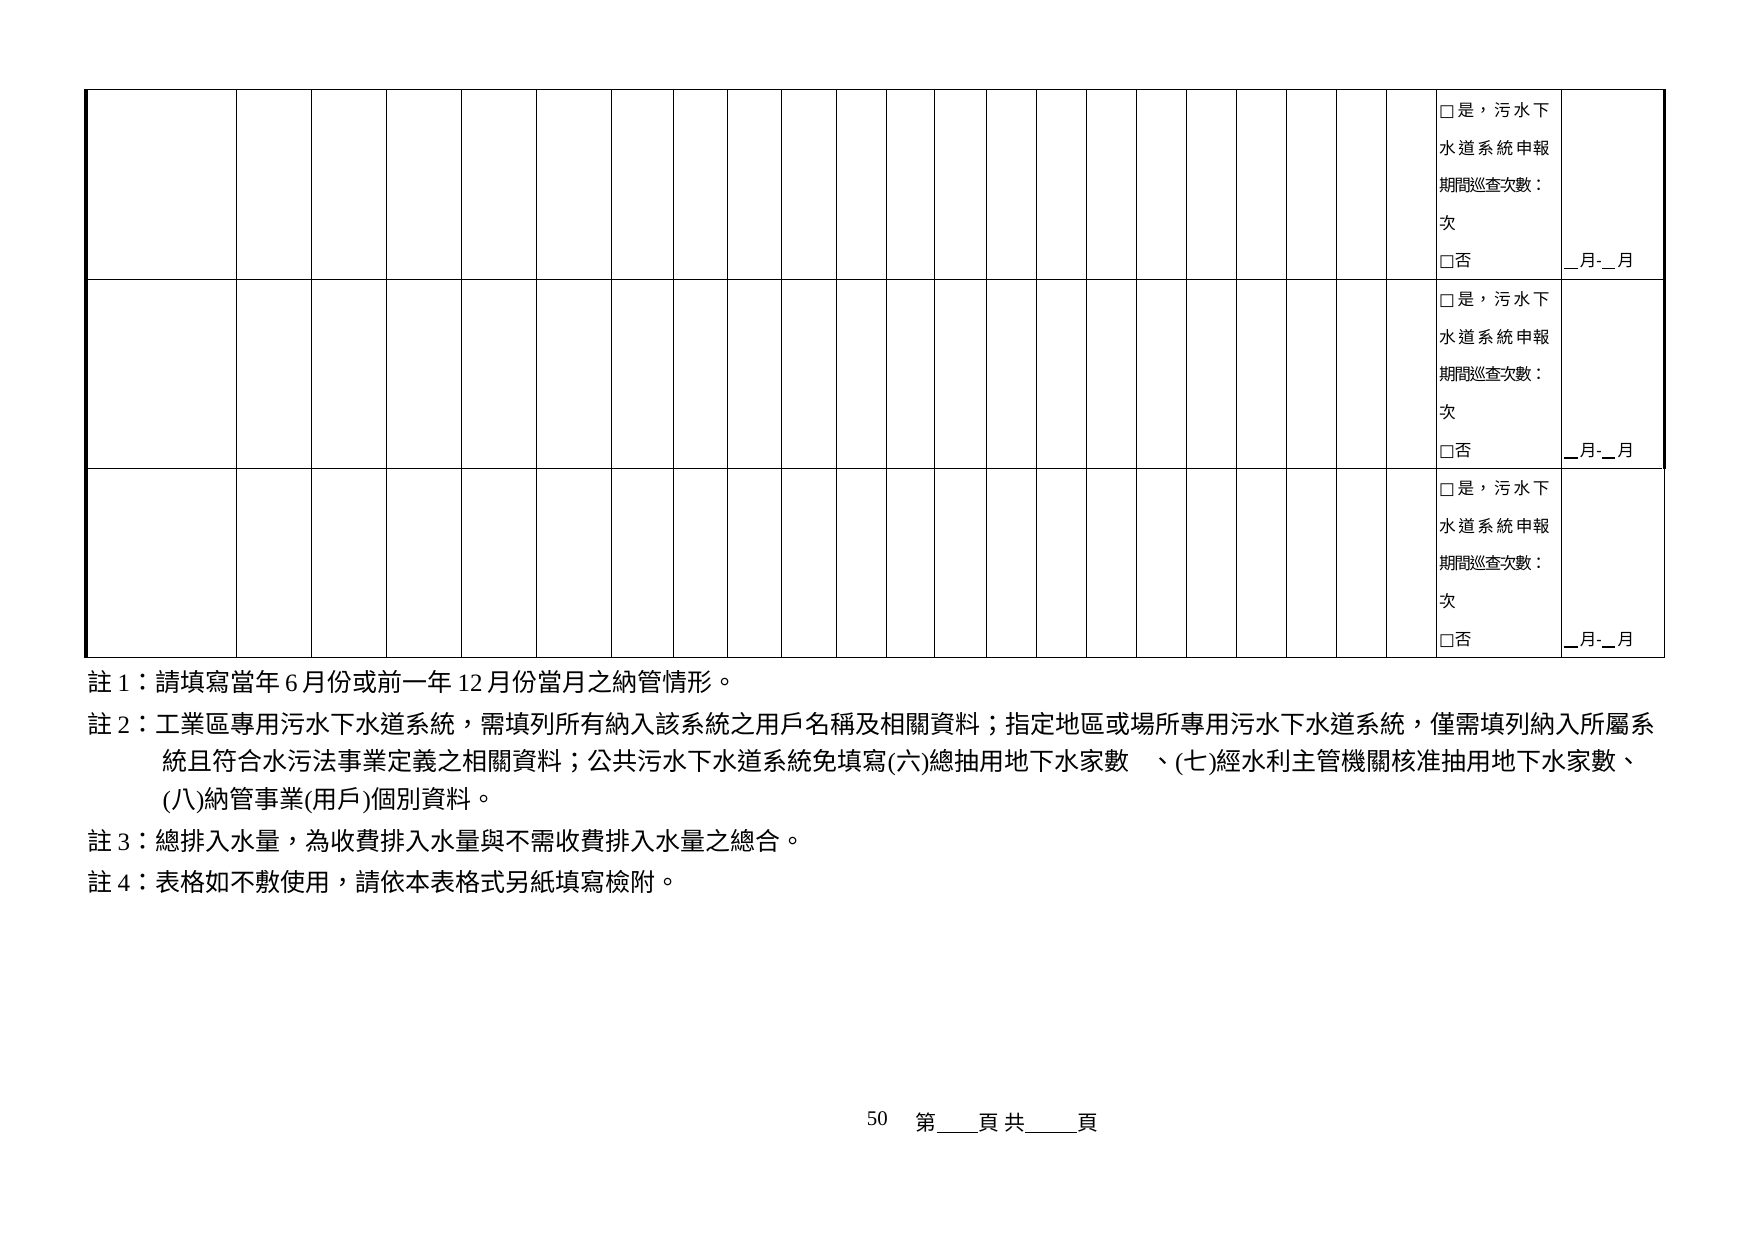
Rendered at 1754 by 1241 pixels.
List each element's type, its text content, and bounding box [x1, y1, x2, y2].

table_cell [728, 280, 781, 467]
table_cell [1037, 90, 1086, 278]
table_cell [837, 90, 886, 278]
table_cell [728, 469, 781, 657]
table_cell [1187, 280, 1236, 467]
table_cell [237, 90, 311, 278]
table_cell [987, 280, 1036, 467]
table_cell [1287, 90, 1336, 278]
table_cell 月- 月 [1562, 468, 1664, 657]
table_cell [1087, 469, 1136, 657]
table_cell [237, 469, 311, 657]
table_cell [1187, 469, 1236, 657]
table_cell [1087, 280, 1136, 467]
table_cell [612, 280, 673, 467]
text 註1：請填寫當年6月份或前一年12月份當月之納管情形。 [87, 662, 1662, 699]
table_cell [1037, 280, 1086, 467]
text 註2：工業區專用污水下水道系統，需填列所有納入該系統之用戶名稱及相關資料；指定地區或場所專用污水下水道系統，僅需填列納入所屬系統且符合水污法事業定義之相關資料；公共污水下水道系統免填寫(六)總抽用地下水家數 、(七)經水利主管機關核准抽用地下水家數、(八)納管事業(用戶)個別資料。 [87, 703, 1662, 816]
table_cell □是，污水下水道系統申報期間巡查次數： 次 □否 [1437, 469, 1561, 657]
table_cell [1337, 280, 1386, 467]
table_cell [1287, 469, 1336, 657]
table_cell [1387, 280, 1436, 467]
table_cell [537, 280, 611, 467]
table_cell [674, 90, 727, 278]
table_cell [537, 90, 611, 278]
table_cell [1237, 469, 1286, 657]
table_cell [887, 90, 934, 278]
table_cell [387, 90, 461, 278]
text 註3：總排入水量，為收費排入水量與不需收費排入水量之總合。 [87, 821, 1662, 858]
table_cell [88, 280, 236, 467]
table_cell [537, 469, 611, 657]
table_cell [312, 280, 386, 467]
table_cell [1237, 90, 1286, 278]
table_cell [1337, 469, 1386, 657]
table_cell [987, 90, 1036, 278]
table_cell [782, 469, 836, 657]
table_cell [462, 280, 536, 467]
table_cell [237, 280, 311, 467]
table_cell [782, 90, 836, 278]
table_cell [1387, 90, 1436, 278]
table_cell [1287, 280, 1336, 467]
table_cell [987, 469, 1036, 657]
table_cell [935, 280, 986, 467]
table_cell [1337, 90, 1386, 278]
table_cell [312, 90, 386, 278]
table_cell [1187, 90, 1236, 278]
table_cell □是，污水下水道系統申報期間巡查次數： 次 □否 [1437, 90, 1561, 278]
text 註4：表格如不敷使用，請依本表格式另紙填寫檢附。 [87, 862, 1662, 900]
table_cell [387, 469, 461, 657]
table_cell 月- 月 [1562, 280, 1663, 467]
table_cell [887, 469, 934, 657]
table_cell [312, 469, 386, 657]
table_cell [1237, 280, 1286, 467]
table_cell [1137, 469, 1186, 657]
table_cell [387, 280, 461, 467]
table_cell [1037, 469, 1086, 657]
table_cell [1087, 90, 1136, 278]
table_cell [935, 90, 986, 278]
table_cell [462, 469, 536, 657]
table_cell [1137, 90, 1186, 278]
table_cell [728, 90, 781, 278]
table_cell [887, 280, 934, 467]
table_cell [462, 90, 536, 278]
table_cell [674, 469, 727, 657]
table_cell [935, 469, 986, 657]
table_cell [782, 280, 836, 467]
table_cell [612, 469, 673, 657]
table_cell 月- 月 [1562, 90, 1663, 278]
table_cell [1387, 469, 1436, 657]
table_cell [612, 90, 673, 278]
table_cell [88, 90, 236, 278]
table_cell [837, 469, 886, 657]
table_cell [1137, 280, 1186, 467]
table_cell □是，污水下水道系統申報期間巡查次數： 次 □否 [1437, 280, 1561, 467]
table_cell [674, 280, 727, 467]
table_cell [837, 280, 886, 467]
table_cell [88, 469, 236, 657]
